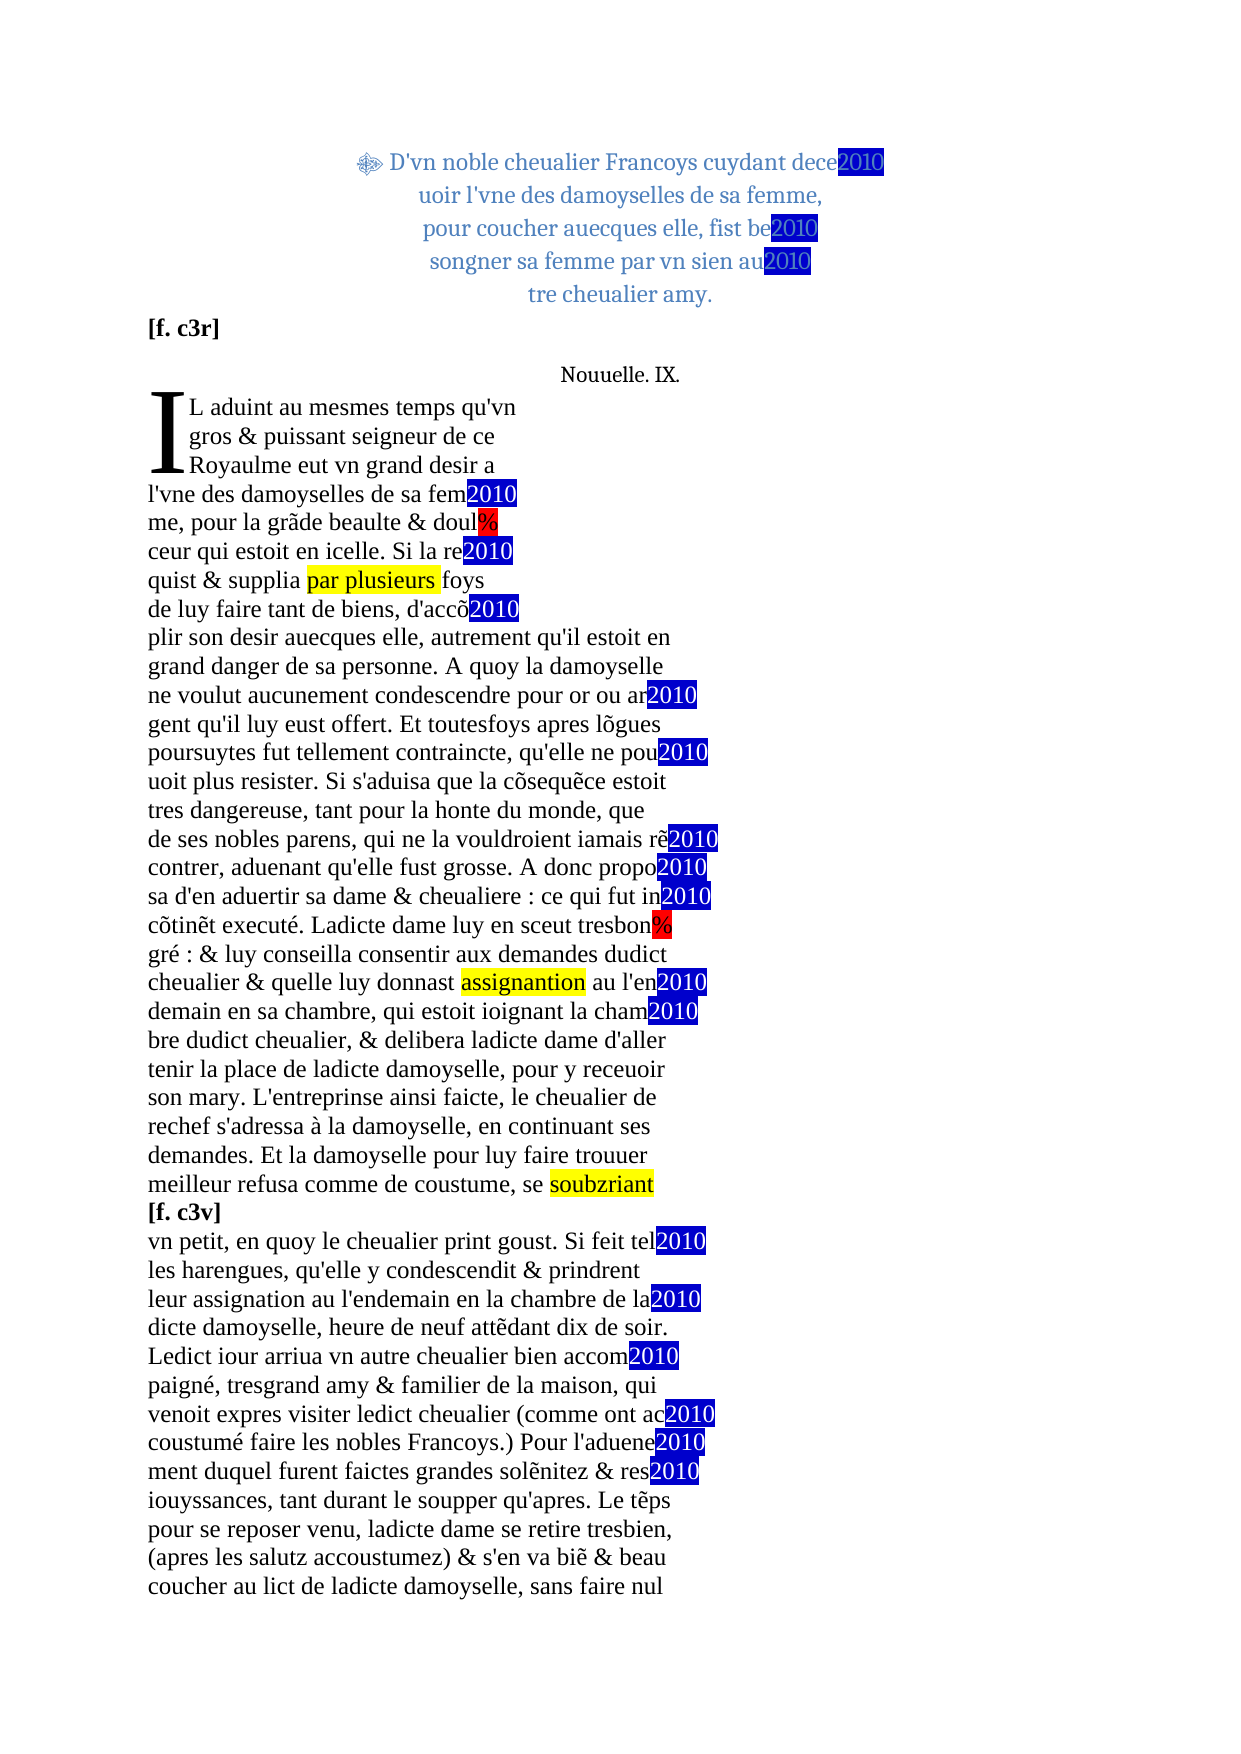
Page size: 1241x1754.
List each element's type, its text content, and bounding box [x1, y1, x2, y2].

subtitle Nouuelle. IX. [148, 362, 1093, 389]
text IL aduint au mesmes temps qu'vn gros & puissant seigneur de ce Royaulme eut vn grand desir a l'vne des damoyselles de sa fem2010 me, pour la grãde beaulte & doul% ceur qui estoit en icelle. Si la re2010 quist & supplia par plusieurs foys de luy faire tant de biens, d'accõ2010 plir son desir auecques elle, autrement qu'il estoit en grand danger de sa personne. A quoy la damoyselle ne voulut aucunement condescendre pour or ou ar2010 gent qu'il luy eust offert. Et toutesfoys apres lõgues poursuytes fut tellement contraincte, qu'elle ne pou2010 uoit plus resister. Si s'aduisa que la cõsequẽce estoit tres dangereuse, tant pour la honte du monde, que de ses nobles parens, qui ne la vouldroient iamais rẽ2010 contrer, aduenant qu'elle fust grosse. A donc propo2010 sa d'en aduertir sa dame & cheualiere : ce qui fut in2010 cõtinẽt executé. Ladicte dame luy en sceut tresbon% gré : & luy conseilla consentir aux demandes dudict cheualier & quelle luy donnast assignantion au l'en2010 demain en sa chambre, qui estoit ioignant la cham2010 bre dudict cheualier, & delibera ladicte dame d'aller tenir la place de ladicte damoyselle, pour y receuoir son mary. L'entreprinse ainsi faicte, le cheualier de rechef s'adressa à la damoyselle, en continuant ses demandes. Et la damoyselle pour luy faire trouuer meilleur refusa comme de coustume, se soubzriant [f. c3v] vn petit, en quoy le cheualier print goust. Si feit tel2010 les harengues, qu'elle y condescendit & prindrent leur assignation au l'endemain en la chambre de la2010 dicte damoyselle, heure de neuf attẽdant dix de soir. Ledict iour arriua vn autre cheualier bien accom2010 paigné, tresgrand amy & familier de la maison, qui venoit expres visiter ledict cheualier (comme ont ac2010 coustumé faire les nobles Francoys.) Pour l'aduene2010 ment duquel furent faictes grandes solẽnitez & res2010 iouyssances, tant durant le soupper qu'apres. Le tẽps pour se reposer venu, ladicte dame se retire tresbien, (apres les salutz accoustumez) & s'en va biẽ & beau coucher au lict de ladicte damoyselle, sans faire nul [148, 392, 1093, 1600]
text [f. c3r] [148, 313, 1093, 341]
subtitle ❧ D'vn noble cheualier Francoys cuydant dece2010 uoir l'vne des damoyselles de sa femme, pour coucher auecques elle, fist be2010 songner sa femme par vn sien au2010 tre cheualier amy. [148, 148, 1093, 308]
